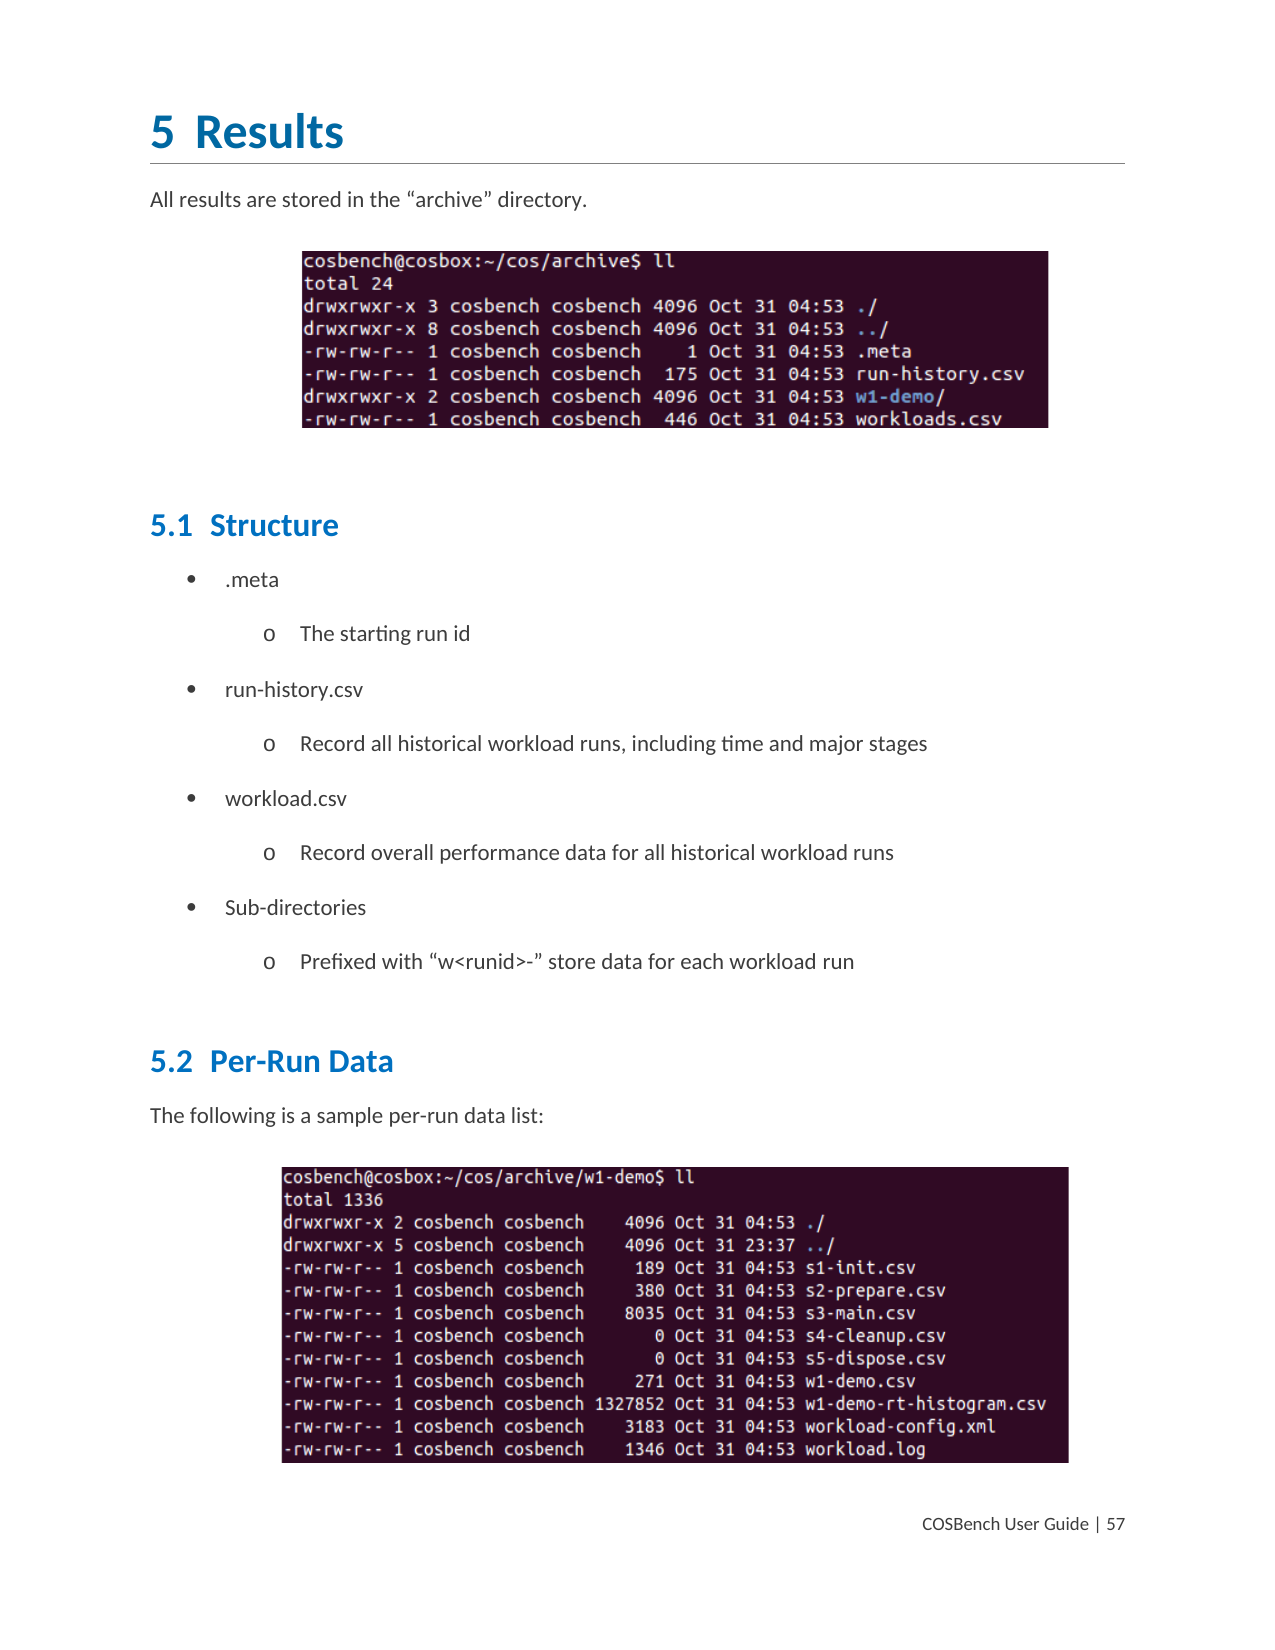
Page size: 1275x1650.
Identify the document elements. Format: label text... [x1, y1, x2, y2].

subtitle Structure [150, 504, 1125, 545]
list Prefixed with “w<runid>-” store data for each workload run [262, 947, 1125, 977]
subtitle Results [150, 100, 1125, 163]
list workload.csv [187, 784, 1125, 812]
list run-history.csv [187, 675, 1125, 703]
list .meta [187, 565, 1125, 593]
subtitle Per-Run Data [150, 1040, 1125, 1081]
list The starting run id [262, 619, 1125, 648]
list Record all historical workload runs, including time and major stages [262, 729, 1125, 758]
list Record overall performance data for all historical workload runs [262, 838, 1125, 867]
text All results are stored in the “archive” directory. [150, 185, 1125, 213]
text The following is a sample per-run data list: [150, 1101, 1125, 1129]
list Sub-directories [187, 893, 1125, 921]
